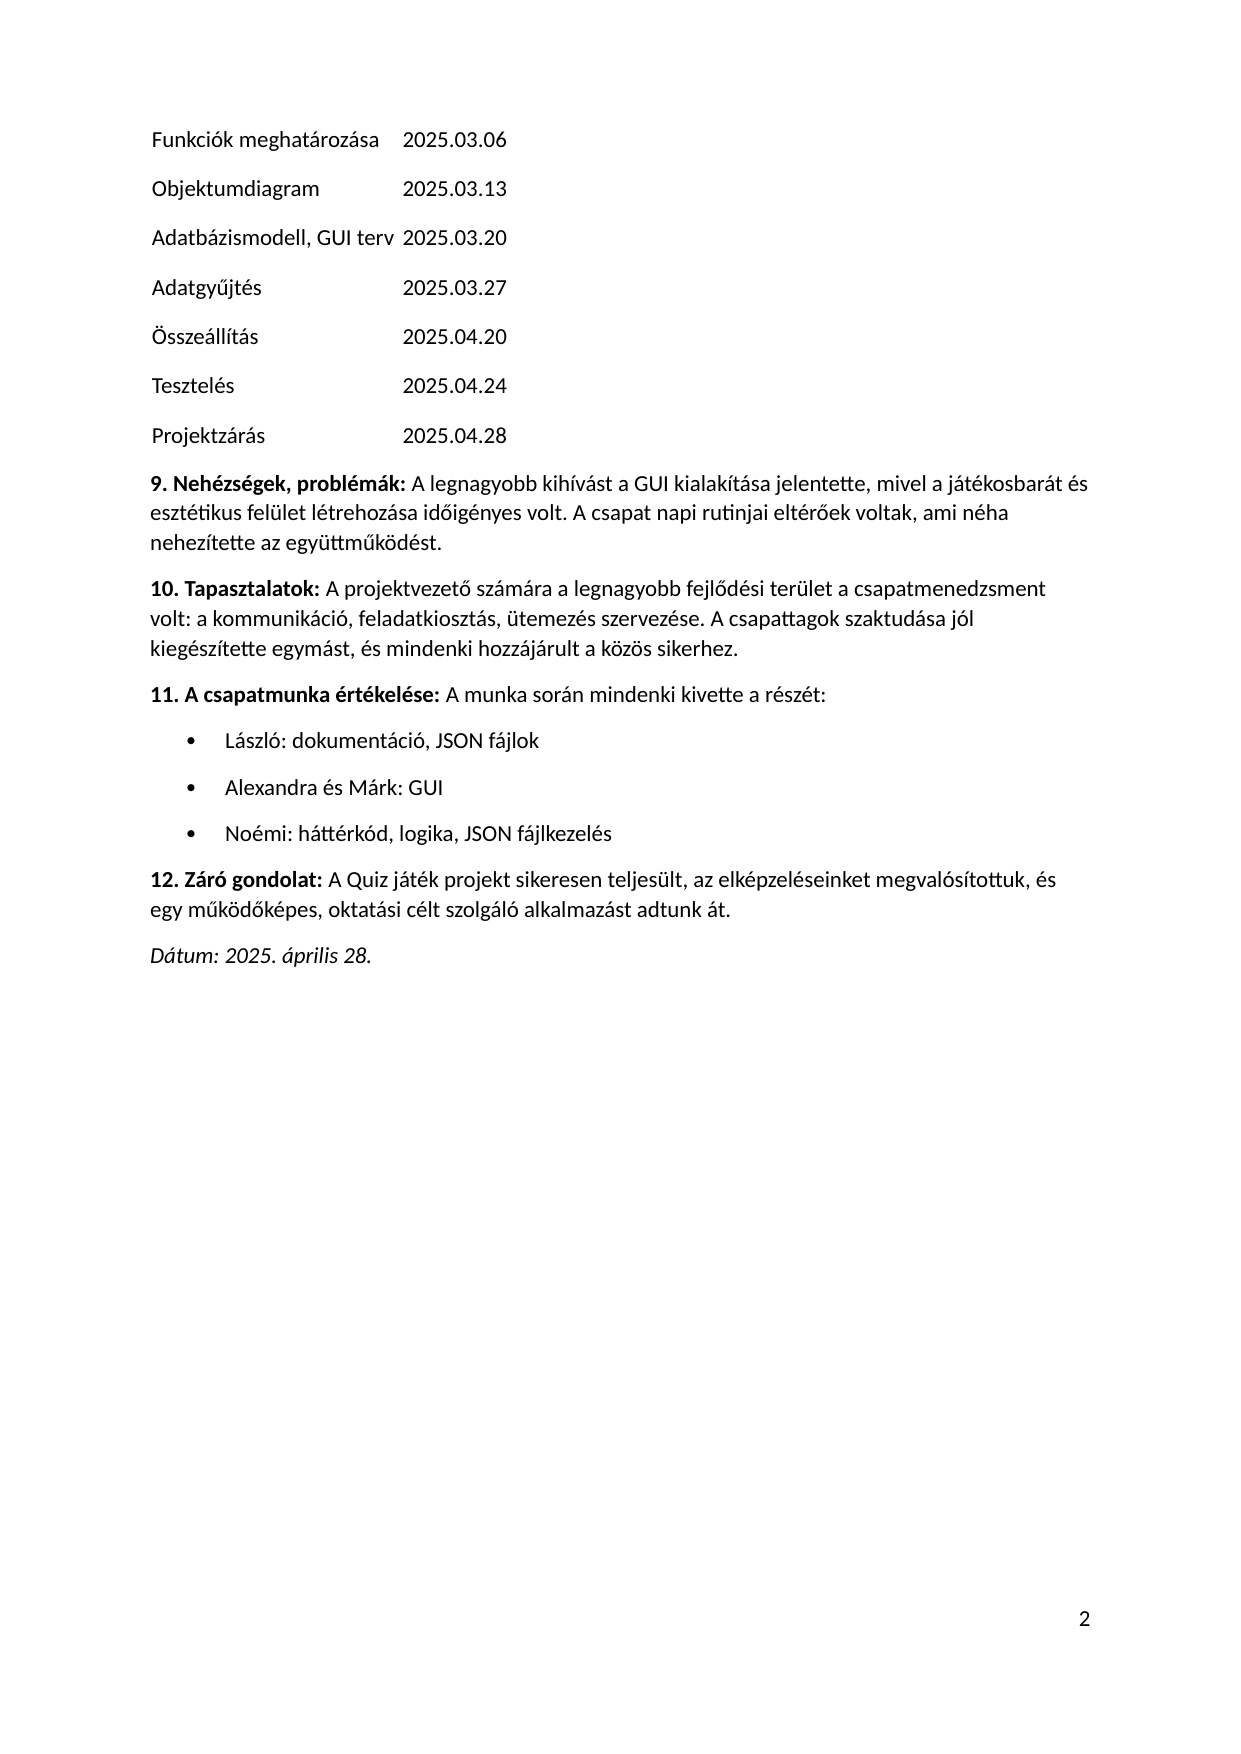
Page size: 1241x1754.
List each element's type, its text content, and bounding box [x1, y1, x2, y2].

table_cell [401, 74, 513, 123]
table_cell Funkciók meghatározása [150, 123, 401, 172]
table_cell 2025.03.20 [401, 222, 513, 271]
table_cell 2025.03.06 [401, 123, 513, 172]
list Alexandra és Márk: GUI [187, 773, 1090, 801]
text 11. A csapatmunka értékelése: A munka során mindenki kivette a részét: [150, 680, 1090, 708]
table_cell Projektzárás [150, 419, 401, 469]
text 12. Záró gondolat: A Quiz játék projekt sikeresen teljesült, az elképzeléseinket megvalósítottuk, és egy működőképes, oktatási célt szolgáló alkalmazást adtunk át. [150, 866, 1090, 923]
table_cell 2025.04.28 [401, 419, 513, 469]
text 9. Nehézségek, problémák: A legnagyobb kihívást a GUI kialakítása jelentette, mivel a játékosbarát és esztétikus felület létrehozása időigényes volt. A csapat napi rutinjai eltérőek voltak, ami néha nehezítette az együttműködést. [150, 469, 1090, 556]
table_cell Objektumdiagram [150, 173, 401, 222]
table_cell 2025.04.20 [401, 321, 513, 370]
table_cell 2025.03.27 [401, 271, 513, 321]
table_cell Tesztelés [150, 370, 401, 419]
table_cell Adatbázismodell, GUI terv [150, 222, 401, 271]
table_cell [150, 74, 401, 123]
table_cell 2025.04.24 [401, 370, 513, 419]
list Noémi: háttérkód, logika, JSON fájlkezelés [187, 819, 1090, 847]
list László: dokumentáció, JSON fájlok [187, 727, 1090, 754]
table_cell Összeállítás [150, 321, 401, 370]
table_cell Adatgyűjtés [150, 271, 401, 321]
table_cell 2025.03.13 [401, 173, 513, 222]
text 10. Tapasztalatok: A projektvezető számára a legnagyobb fejlődési terület a csapatmenedzsment volt: a kommunikáció, feladatkiosztás, ütemezés szervezése. A csapattagok szaktudása jól kiegészítette egymást, és mindenki hozzájárult a közös sikerhez. [150, 574, 1090, 662]
text Dátum: 2025. április 28. [150, 942, 1090, 970]
